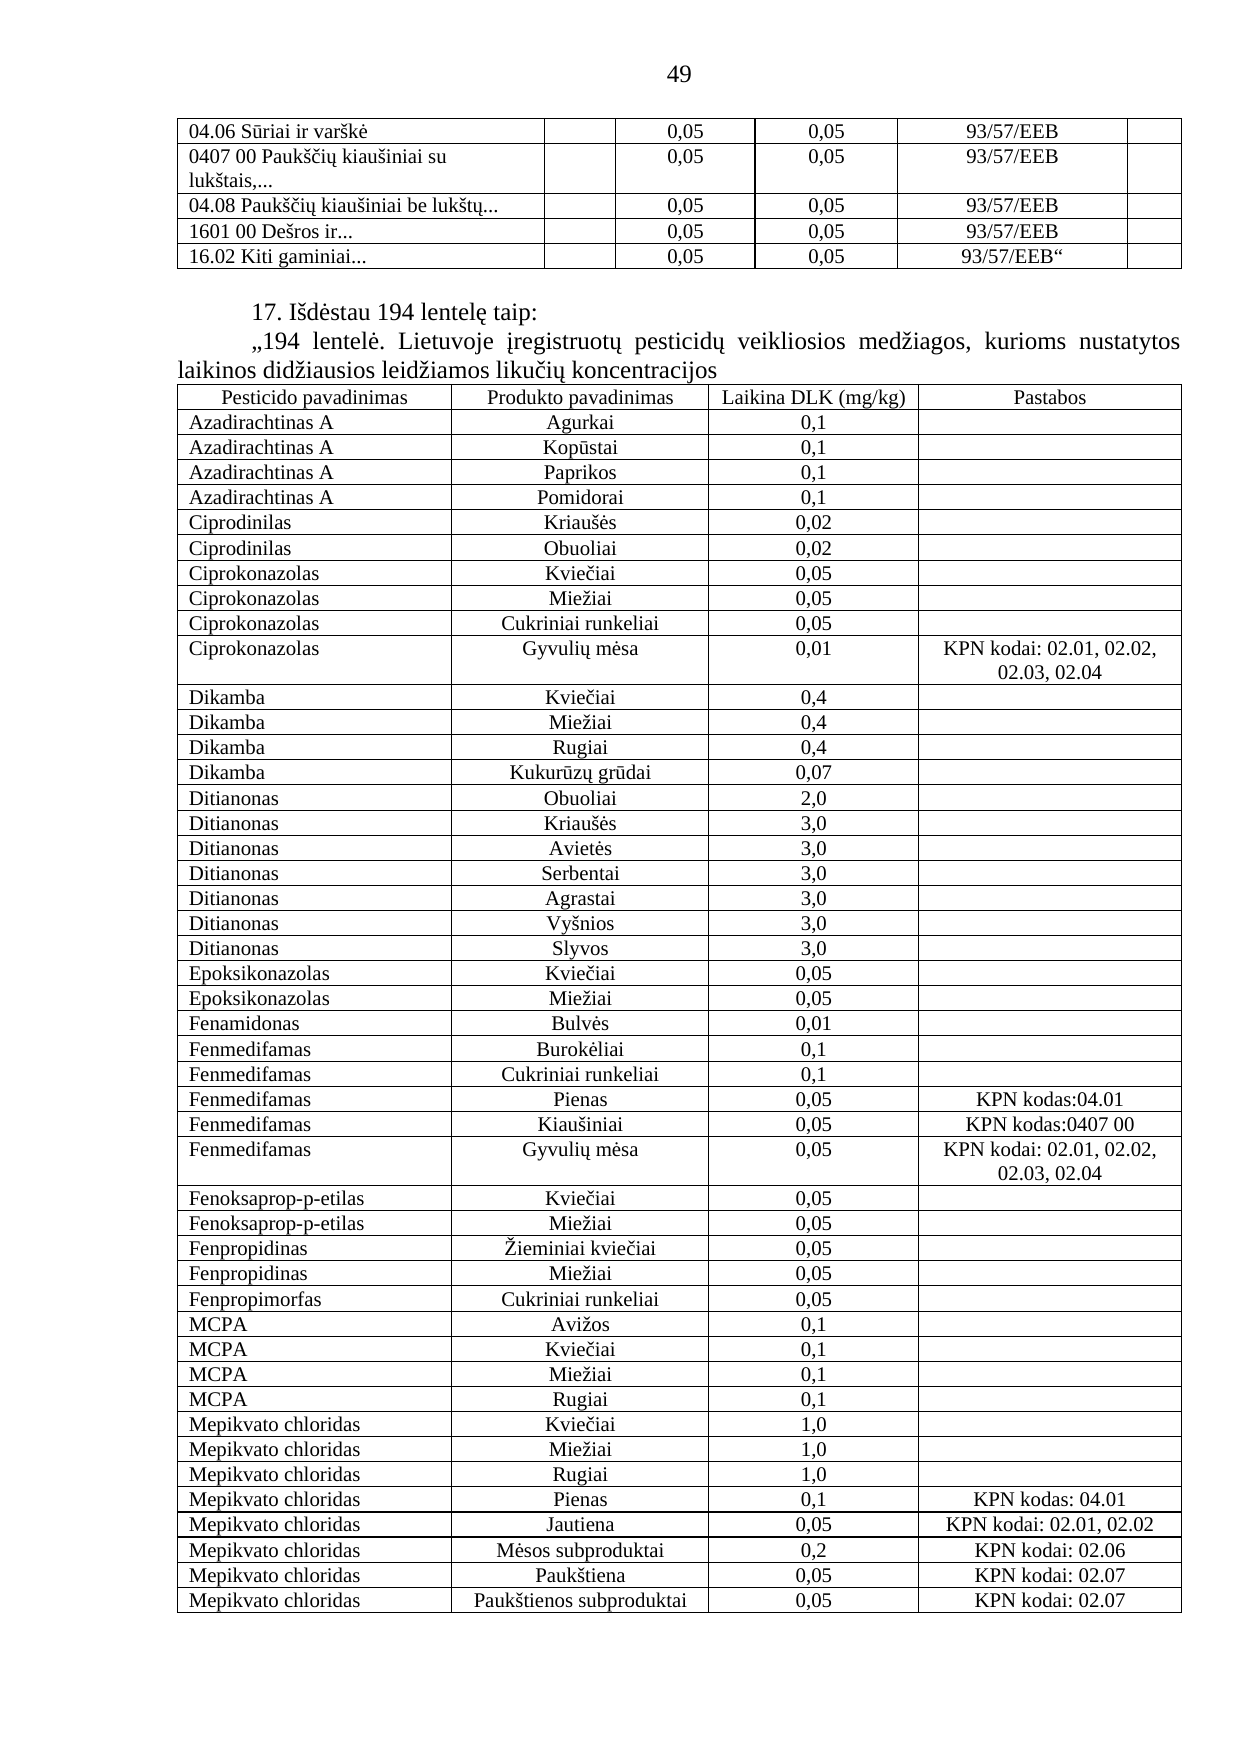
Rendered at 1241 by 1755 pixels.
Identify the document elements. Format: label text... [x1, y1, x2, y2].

table_cell Fenamidonas [178, 1011, 451, 1035]
table_cell Ciprokonazolas [178, 611, 451, 635]
table_cell 0,05 [709, 1137, 918, 1185]
table_cell [919, 435, 1181, 459]
table_cell Mepikvato chloridas [178, 1538, 451, 1562]
table_cell [919, 811, 1181, 834]
table_cell Mepikvato chloridas [178, 1462, 451, 1486]
table_cell Fenmedifamas [178, 1036, 451, 1061]
table_cell Ciprodinilas [178, 535, 451, 559]
table_cell Slyvos [452, 936, 708, 960]
table_cell Fenpropimorfas [178, 1286, 451, 1311]
table_cell Ciprokonazolas [178, 586, 451, 610]
table_cell 0,1 [709, 1337, 918, 1361]
table_cell Pienas [452, 1087, 708, 1111]
table_cell 3,0 [709, 886, 918, 910]
table_cell MCPA [178, 1362, 451, 1386]
table_cell Fenmedifamas [178, 1062, 451, 1086]
table_cell 0,05 [709, 1186, 918, 1210]
table_cell KPN kodai: 02.01, 02.02, 02.03, 02.04 [919, 1137, 1181, 1185]
table_cell Kviečiai [452, 1412, 708, 1436]
table_cell Fenmedifamas [178, 1112, 451, 1136]
table_cell MCPA [178, 1312, 451, 1336]
table_cell Bulvės [452, 1011, 708, 1035]
table_cell Fenpropidinas [178, 1236, 451, 1260]
table_cell 0,05 [709, 1112, 918, 1136]
table_cell Fenoksaprop-p-etilas [178, 1211, 451, 1235]
table_cell Ciprokonazolas [178, 561, 451, 584]
table_cell Dikamba [178, 735, 451, 759]
table_cell [919, 936, 1181, 960]
table_cell 0,05 [756, 244, 897, 268]
table_cell [919, 561, 1181, 584]
table_cell [919, 510, 1181, 534]
table_cell Dikamba [178, 685, 451, 709]
table_cell Ditianonas [178, 785, 451, 809]
table_cell Miežiai [452, 710, 708, 734]
table_cell Kviečiai [452, 685, 708, 709]
table_cell [919, 1337, 1181, 1361]
text „194 lentelė. Lietuvoje įregistruotų pesticidų veikliosios medžiagos, kurioms nustatytos laikinos didžiausios leidžiamos likučių koncentracijos [177, 326, 1181, 384]
table_cell [919, 1036, 1181, 1061]
table_cell Azadirachtinas A [178, 435, 451, 459]
table_cell 0,01 [709, 1011, 918, 1035]
table_cell 1601 00 Dešros ir... [178, 219, 544, 243]
table_cell [919, 1011, 1181, 1035]
table_cell Rugiai [452, 1387, 708, 1411]
table_cell Fenmedifamas [178, 1087, 451, 1111]
table_cell [919, 760, 1181, 784]
table_cell [545, 119, 615, 143]
table_cell [919, 1412, 1181, 1436]
table_cell Azadirachtinas A [178, 460, 451, 484]
table_cell KPN kodai: 02.01, 02.02, 02.03, 02.04 [919, 636, 1181, 684]
table_cell Cukriniai runkeliai [452, 1286, 708, 1311]
table_cell 0,05 [709, 611, 918, 635]
table_cell Avietės [452, 836, 708, 860]
table_cell 0,1 [709, 1387, 918, 1411]
table_cell Kviečiai [452, 561, 708, 584]
table_cell 0,02 [709, 510, 918, 534]
table_cell 0,1 [709, 410, 918, 434]
table_cell [919, 611, 1181, 635]
table_header Produkto pavadinimas [452, 385, 708, 409]
table_cell 16.02 Kiti gaminiai... [178, 244, 544, 268]
table_cell [545, 144, 615, 192]
table_cell Kukurūzų grūdai [452, 760, 708, 784]
table_cell [919, 961, 1181, 985]
table_cell Miežiai [452, 986, 708, 1010]
table_cell Avižos [452, 1312, 708, 1336]
table_cell 0,1 [709, 460, 918, 484]
table_cell Obuoliai [452, 785, 708, 809]
table_cell Kviečiai [452, 1186, 708, 1210]
table_cell Miežiai [452, 586, 708, 610]
table_cell Kiaušiniai [452, 1112, 708, 1136]
table_cell Rugiai [452, 735, 708, 759]
table_cell 93/57/EEB [898, 194, 1127, 217]
table_cell Paprikos [452, 460, 708, 484]
table_cell [919, 1437, 1181, 1461]
table_cell [919, 710, 1181, 734]
table_header Pastabos [919, 385, 1181, 409]
table_cell 0,05 [709, 1563, 918, 1587]
table_cell Dikamba [178, 710, 451, 734]
table_cell [919, 1261, 1181, 1285]
table_cell MCPA [178, 1337, 451, 1361]
table_cell 0,4 [709, 735, 918, 759]
table_cell 0407 00 Paukščių kiaušiniai su lukštais,... [178, 144, 544, 192]
table_cell Cukriniai runkeliai [452, 1062, 708, 1086]
table_cell Ditianonas [178, 936, 451, 960]
table_cell [1128, 219, 1181, 243]
table_cell Obuoliai [452, 535, 708, 559]
table_cell Ciprodinilas [178, 510, 451, 534]
table_cell Dikamba [178, 760, 451, 784]
table_cell [919, 685, 1181, 709]
table_cell 0,05 [756, 144, 897, 192]
table_cell [919, 410, 1181, 434]
table_cell [919, 485, 1181, 509]
table_cell 0,05 [616, 144, 754, 192]
table_cell Pomidorai [452, 485, 708, 509]
table_cell 3,0 [709, 861, 918, 885]
table_cell Kriaušės [452, 811, 708, 834]
table_cell 0,1 [709, 1487, 918, 1511]
table_cell KPN kodas:04.01 [919, 1087, 1181, 1111]
table_cell Gyvulių mėsa [452, 636, 708, 684]
table_cell 04.08 Paukščių kiaušiniai be lukštų... [178, 194, 544, 217]
table_cell [919, 1186, 1181, 1210]
table_cell 0,1 [709, 1062, 918, 1086]
table_cell Agurkai [452, 410, 708, 434]
table_cell Kviečiai [452, 1337, 708, 1361]
table_header Laikina DLK (mg/kg) [709, 385, 918, 409]
table_cell 0,05 [709, 1211, 918, 1235]
table_cell 0,01 [709, 636, 918, 684]
table_cell [1128, 144, 1181, 192]
table_cell 93/57/EEB [898, 119, 1127, 143]
table_cell Žieminiai kviečiai [452, 1236, 708, 1260]
table_cell 0,05 [709, 1513, 918, 1536]
table_cell [919, 735, 1181, 759]
table_cell [919, 836, 1181, 860]
table_cell Ditianonas [178, 836, 451, 860]
table_cell Jautiena [452, 1513, 708, 1536]
table_cell Ditianonas [178, 861, 451, 885]
table_cell Ditianonas [178, 911, 451, 935]
table_cell [919, 1387, 1181, 1411]
table_cell 0,4 [709, 685, 918, 709]
table_cell Mepikvato chloridas [178, 1412, 451, 1436]
table_cell Fenmedifamas [178, 1137, 451, 1185]
table_cell 93/57/EEB [898, 144, 1127, 192]
table_cell [545, 219, 615, 243]
table_cell Kriaušės [452, 510, 708, 534]
table_cell 0,1 [709, 1362, 918, 1386]
table_cell Azadirachtinas A [178, 410, 451, 434]
table_cell 0,07 [709, 760, 918, 784]
table_cell [919, 535, 1181, 559]
table_cell 0,05 [709, 586, 918, 610]
table_cell 0,4 [709, 710, 918, 734]
table_cell [919, 861, 1181, 885]
table_cell [919, 785, 1181, 809]
table_cell [1128, 194, 1181, 217]
table_cell Mepikvato chloridas [178, 1487, 451, 1511]
table_cell 04.06 Sūriai ir varškė [178, 119, 544, 143]
table_cell 1,0 [709, 1437, 918, 1461]
table_cell Paukštiena [452, 1563, 708, 1587]
table_cell Mepikvato chloridas [178, 1588, 451, 1612]
table_cell [919, 1211, 1181, 1235]
table_cell Epoksikonazolas [178, 986, 451, 1010]
table_cell Ditianonas [178, 886, 451, 910]
table_cell 0,05 [616, 194, 754, 217]
table_cell Vyšnios [452, 911, 708, 935]
table_cell 3,0 [709, 811, 918, 834]
table_cell Azadirachtinas A [178, 485, 451, 509]
table_cell Kopūstai [452, 435, 708, 459]
table_cell Miežiai [452, 1261, 708, 1285]
table_cell [919, 1286, 1181, 1311]
table_cell 0,05 [756, 194, 897, 217]
table_cell 3,0 [709, 911, 918, 935]
table_cell MCPA [178, 1387, 451, 1411]
table_cell 0,05 [709, 561, 918, 584]
table_cell Fenoksaprop-p-etilas [178, 1186, 451, 1210]
table_header Pesticido pavadinimas [178, 385, 451, 409]
table_cell Mepikvato chloridas [178, 1513, 451, 1536]
table_cell 0,05 [709, 986, 918, 1010]
table_cell Ciprokonazolas [178, 636, 451, 684]
table_cell [919, 1462, 1181, 1486]
table_cell KPN kodai: 02.01, 02.02 [919, 1513, 1181, 1536]
table_cell 0,2 [709, 1538, 918, 1562]
table_cell 1,0 [709, 1412, 918, 1436]
table_cell Mėsos subproduktai [452, 1538, 708, 1562]
table_cell 0,05 [709, 1588, 918, 1612]
table_cell 93/57/EEB [898, 219, 1127, 243]
table_cell 0,02 [709, 535, 918, 559]
table_cell [1128, 244, 1181, 268]
table_cell [919, 586, 1181, 610]
table_cell 0,05 [709, 1261, 918, 1285]
table_cell 0,1 [709, 485, 918, 509]
table_cell Miežiai [452, 1437, 708, 1461]
table_cell Rugiai [452, 1462, 708, 1486]
table_cell [919, 460, 1181, 484]
table_cell 0,05 [616, 119, 754, 143]
table_cell 0,05 [616, 219, 754, 243]
table_cell Mepikvato chloridas [178, 1563, 451, 1587]
table_cell Miežiai [452, 1362, 708, 1386]
table_cell [919, 1236, 1181, 1260]
table_cell [919, 1362, 1181, 1386]
table_cell 0,05 [756, 119, 897, 143]
table_cell Gyvulių mėsa [452, 1137, 708, 1185]
table_cell Pienas [452, 1487, 708, 1511]
table_cell [1128, 119, 1181, 143]
table_cell [919, 1062, 1181, 1086]
table_cell 0,1 [709, 435, 918, 459]
table_cell KPN kodas: 04.01 [919, 1487, 1181, 1511]
table_cell 3,0 [709, 836, 918, 860]
table_cell Mepikvato chloridas [178, 1437, 451, 1461]
table_cell 1,0 [709, 1462, 918, 1486]
table_cell Ditianonas [178, 811, 451, 834]
table_cell Epoksikonazolas [178, 961, 451, 985]
table_cell 0,05 [709, 961, 918, 985]
table_cell [919, 886, 1181, 910]
table_cell [545, 244, 615, 268]
table_cell 93/57/EEB“ [898, 244, 1127, 268]
table_cell [545, 194, 615, 217]
table_cell KPN kodai: 02.07 [919, 1563, 1181, 1587]
table_cell Kviečiai [452, 961, 708, 985]
table_cell 2,0 [709, 785, 918, 809]
table_cell 0,1 [709, 1036, 918, 1061]
table_cell Cukriniai runkeliai [452, 611, 708, 635]
table_cell [919, 1312, 1181, 1336]
table_cell KPN kodai: 02.07 [919, 1588, 1181, 1612]
table_cell 0,05 [709, 1286, 918, 1311]
table_cell 0,05 [709, 1087, 918, 1111]
table_cell KPN kodas:0407 00 [919, 1112, 1181, 1136]
table_cell 3,0 [709, 936, 918, 960]
table_cell 0,05 [616, 244, 754, 268]
table_cell KPN kodai: 02.06 [919, 1538, 1181, 1562]
table_cell Fenpropidinas [178, 1261, 451, 1285]
table_cell Paukštienos subproduktai [452, 1588, 708, 1612]
table_cell Burokėliai [452, 1036, 708, 1061]
table_cell [919, 986, 1181, 1010]
table_cell 0,05 [756, 219, 897, 243]
table_cell Serbentai [452, 861, 708, 885]
table_cell Miežiai [452, 1211, 708, 1235]
table_cell Agrastai [452, 886, 708, 910]
table_cell [919, 911, 1181, 935]
table_cell 0,1 [709, 1312, 918, 1336]
text 17. Išdėstau 194 lentelę taip: [177, 297, 1181, 326]
table_cell 0,05 [709, 1236, 918, 1260]
